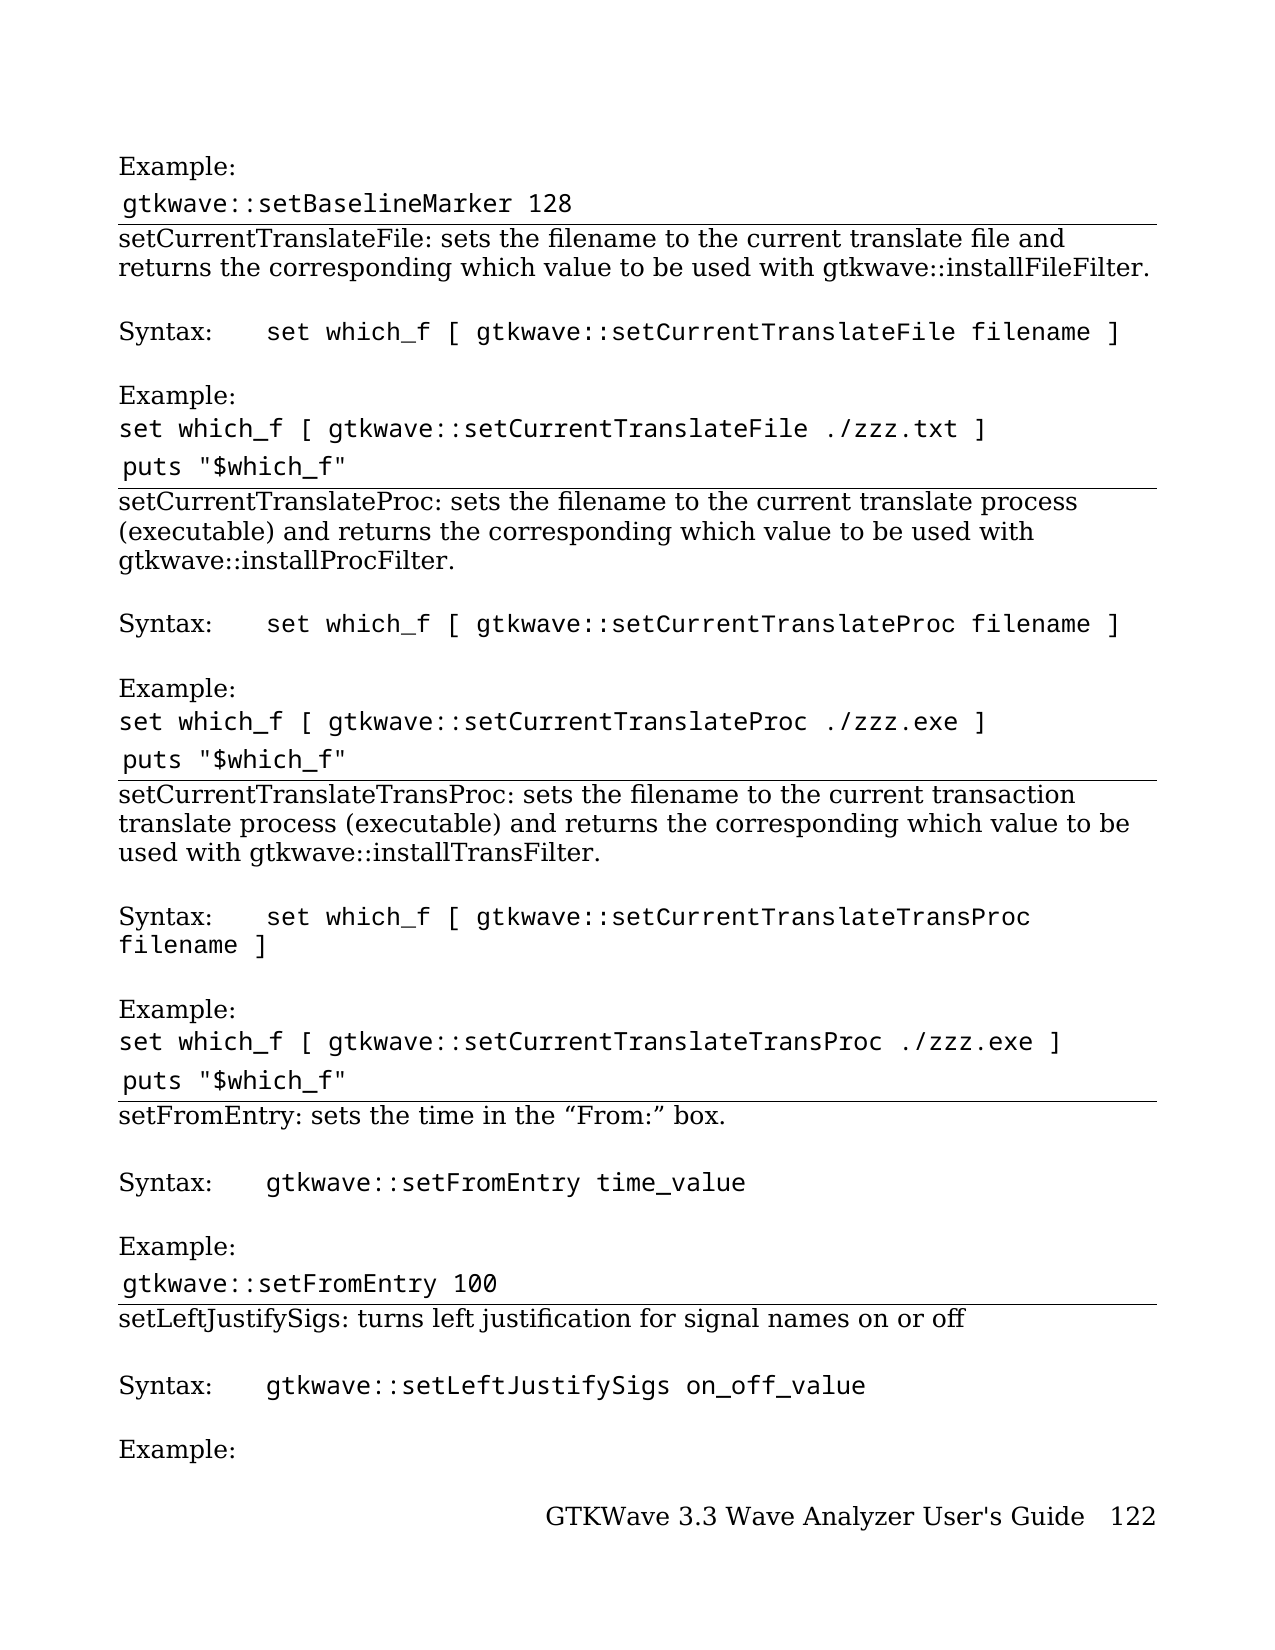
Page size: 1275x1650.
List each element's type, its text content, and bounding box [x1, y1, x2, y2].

text setCurrentTranslateFile: sets the filename to the current translate file and returns the corresponding which value to be used with gtkwave::installFileFilter. [118, 225, 1157, 283]
text setFromEntry: sets the time in the “From:” box. [118, 1102, 1157, 1130]
text Syntax: gtkwave::setFromEntry time_value [118, 1164, 1157, 1198]
text Example: [118, 995, 1157, 1024]
text Syntax: set which_f [ gtkwave::setCurrentTranslateTransProc filename ] [118, 902, 1157, 961]
text Example: [118, 674, 1157, 703]
text puts "$which_f" [118, 445, 1157, 488]
text Example: [118, 1436, 1157, 1465]
text setCurrentTranslateTransProc: sets the filename to the current transaction translate process (executable) and returns the corresponding which value to be used with gtkwave::installTransFilter. [118, 781, 1157, 868]
text gtkwave::setBaselineMarker 128 [118, 181, 1157, 224]
text Example: [118, 381, 1157, 411]
text set which_f [ gtkwave::setCurrentTranslateTransProc ./zzz.exe ] [118, 1024, 1157, 1058]
text setLeftJustifySigs: turns left justification for signal names on or off [118, 1305, 1157, 1333]
text Syntax: set which_f [ gtkwave::setCurrentTranslateFile filename ] [118, 317, 1157, 347]
text Syntax: set which_f [ gtkwave::setCurrentTranslateProc filename ] [118, 609, 1157, 640]
text set which_f [ gtkwave::setCurrentTranslateFile ./zzz.txt ] [118, 411, 1157, 445]
text Example: [118, 1232, 1157, 1261]
text puts "$which_f" [118, 1058, 1157, 1101]
text puts "$which_f" [118, 737, 1157, 780]
text gtkwave::setFromEntry 100 [118, 1261, 1157, 1304]
text set which_f [ gtkwave::setCurrentTranslateProc ./zzz.exe ] [118, 703, 1157, 737]
text Syntax: gtkwave::setLeftJustifySigs on_off_value [118, 1368, 1157, 1402]
text setCurrentTranslateProc: sets the filename to the current translate process (executable) and returns the corresponding which value to be used with gtkwave::installProcFilter. [118, 489, 1157, 575]
text Example: [118, 152, 1157, 181]
